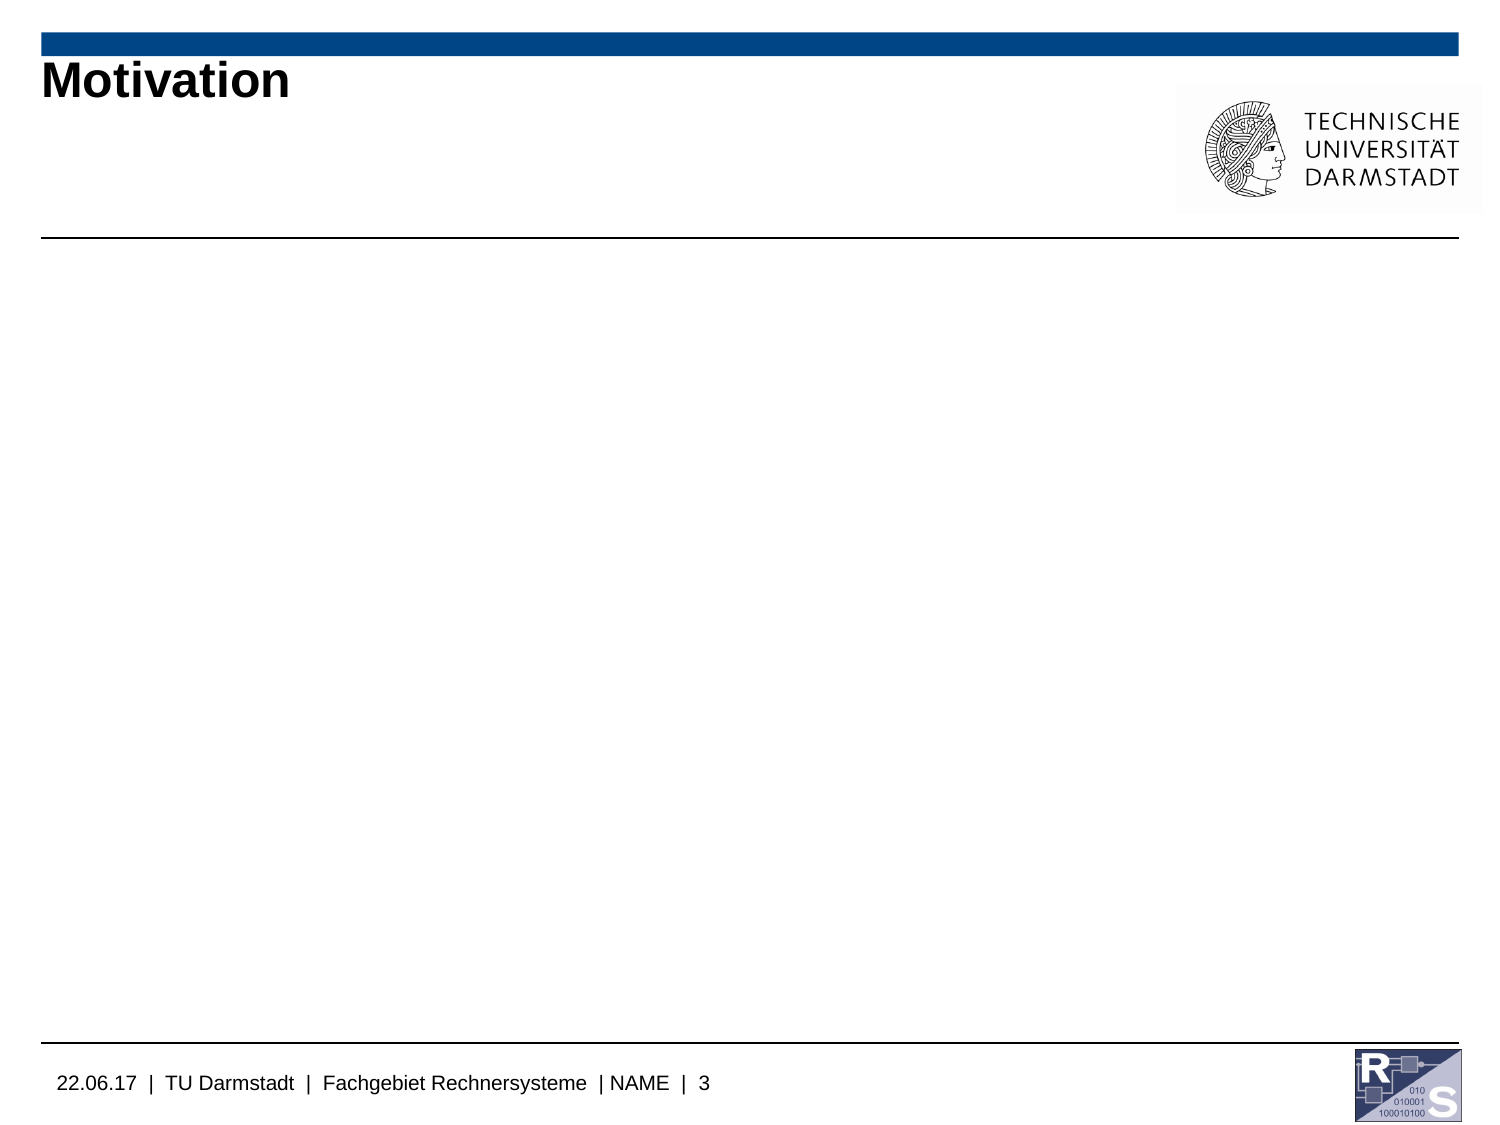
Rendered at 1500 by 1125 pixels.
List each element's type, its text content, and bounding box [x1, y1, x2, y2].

picture [1355, 1049, 1462, 1122]
title Motivation [41, 32, 1131, 183]
